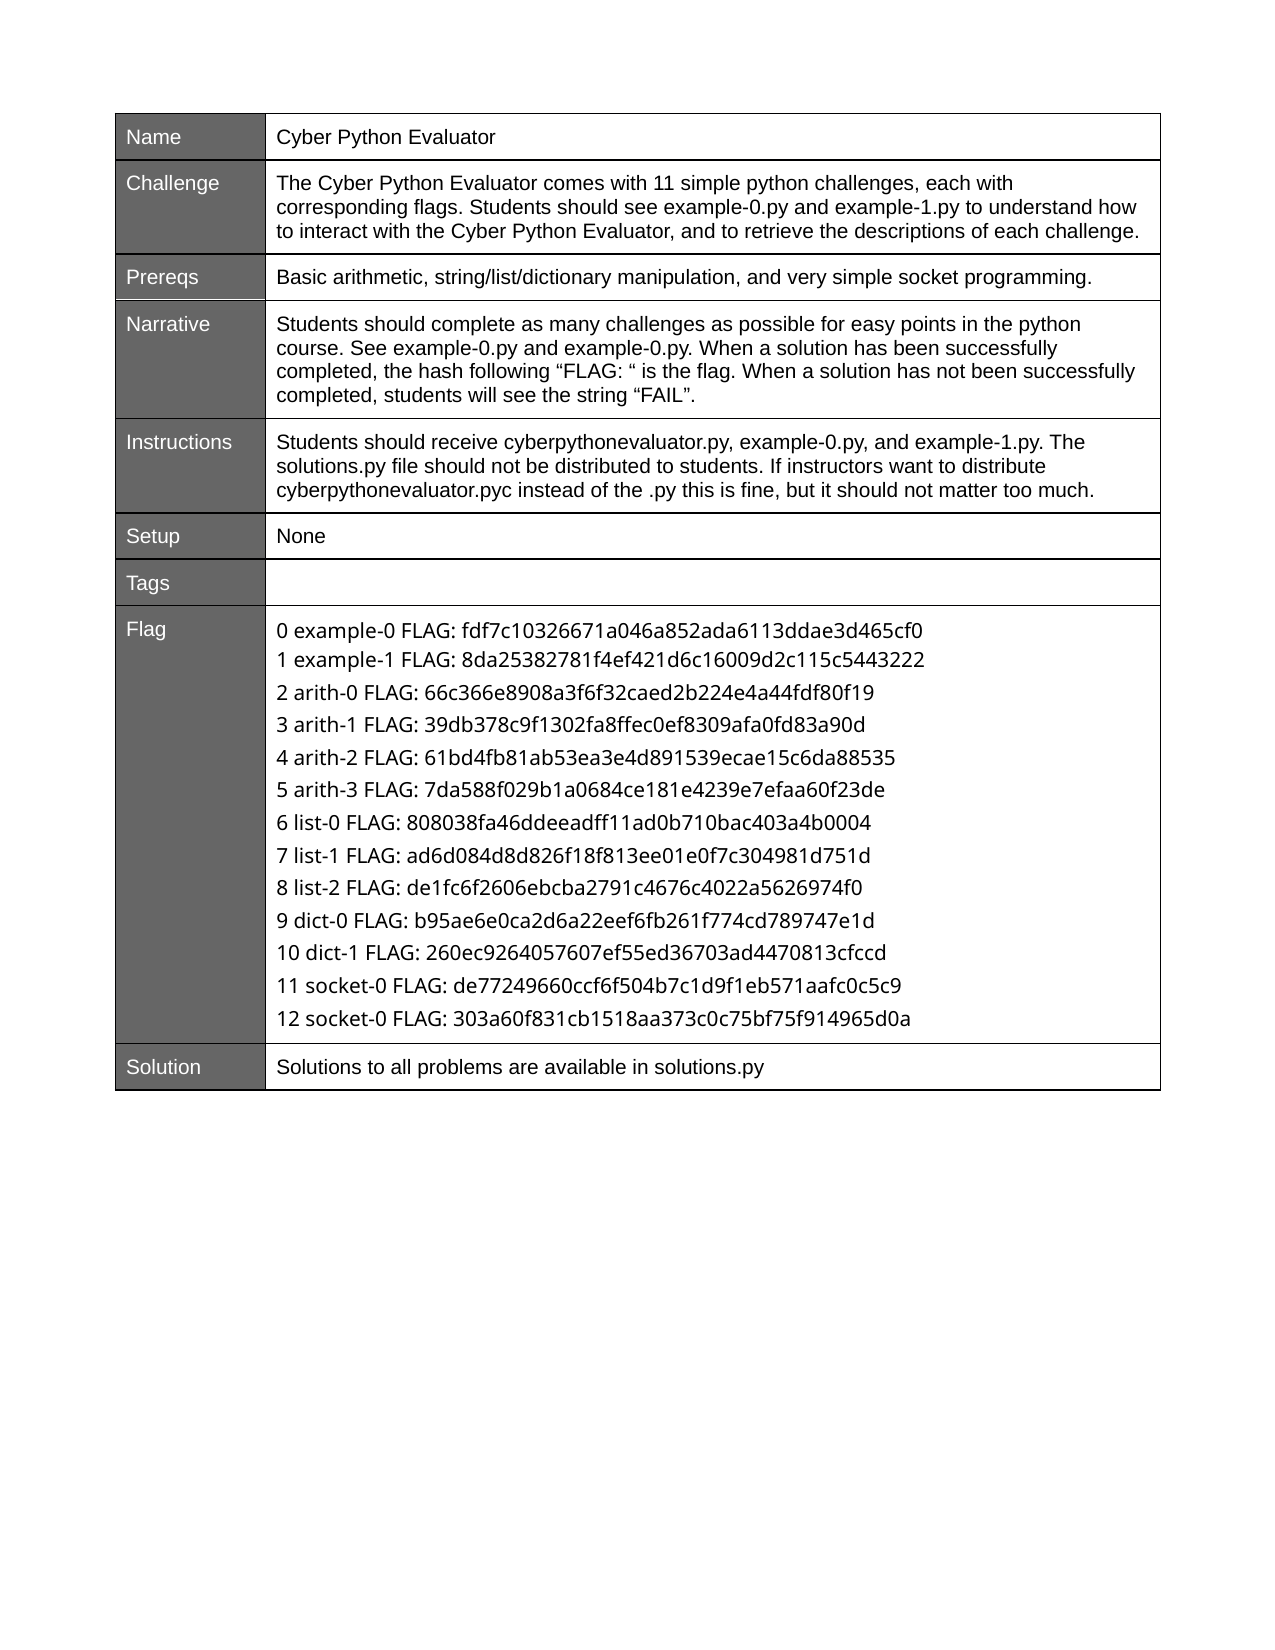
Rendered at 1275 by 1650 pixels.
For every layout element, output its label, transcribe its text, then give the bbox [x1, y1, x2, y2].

table_cell [266, 560, 1160, 605]
table_cell Basic arithmetic, string/list/dictionary manipulation, and very simple socket programming. [266, 255, 1160, 299]
table_header Cyber Python Evaluator [266, 114, 1160, 159]
table_cell Prereqs [116, 255, 265, 299]
table_cell Setup [116, 514, 265, 558]
table_cell 0 example-0 FLAG: fdf7c10326671a046a852ada6113ddae3d465cf0 1 example-1 FLAG: 8da25382781f4ef421d6c16009d2c115c5443222 2 arith-0 FLAG: 66c366e8908a3f6f32caed2b224e4a44fdf80f19 3 arith-1 FLAG: 39db378c9f1302fa8ffec0ef8309afa0fd83a90d 4 arith-2 FLAG: 61bd4fb81ab53ea3e4d891539ecae15c6da88535 5 arith-3 FLAG: 7da588f029b1a0684ce181e4239e7efaa60f23de 6 list-0 FLAG: 808038fa46ddeeadff11ad0b710bac403a4b0004 7 list-1 FLAG: ad6d084d8d826f18f813ee01e0f7c304981d751d 8 list-2 FLAG: de1fc6f2606ebcba2791c4676c4022a5626974f0 9 dict-0 FLAG: b95ae6e0ca2d6a22eef6fb261f774cd789747e1d 10 dict-1 FLAG: 260ec9264057607ef55ed36703ad4470813cfccd 11 socket-0 FLAG: de77249660ccf6f504b7c1d9f1eb571aafc0c5c9 12 socket-0 FLAG: 303a60f831cb1518aa373c0c75bf75f914965d0a [266, 606, 1160, 1043]
table_cell Tags [116, 560, 265, 605]
table_cell Solution [116, 1044, 265, 1089]
table_cell Solutions to all problems are available in solutions.py [266, 1044, 1160, 1089]
table_cell Students should receive cyberpythonevaluator.py, example-0.py, and example-1.py. The solutions.py file should not be distributed to students. If instructors want to distribute cyberpythonevaluator.pyc instead of the .py this is fine, but it should not matter too much. [266, 419, 1160, 512]
table_header Name [116, 114, 265, 159]
table_cell The Cyber Python Evaluator comes with 11 simple python challenges, each with corresponding flags. Students should see example-0.py and example-1.py to understand how to interact with the Cyber Python Evaluator, and to retrieve the descriptions of each challenge. [266, 161, 1160, 253]
table_cell Flag [116, 606, 265, 1043]
table_cell Students should complete as many challenges as possible for easy points in the python course. See example-0.py and example-0.py. When a solution has been successfully completed, the hash following “FLAG: “ is the flag. When a solution has not been successfully completed, students will see the string “FAIL”. [266, 301, 1160, 418]
table_cell Challenge [116, 161, 265, 253]
table_cell Instructions [116, 419, 265, 512]
table_cell None [266, 514, 1160, 558]
table_cell Narrative [116, 301, 265, 418]
